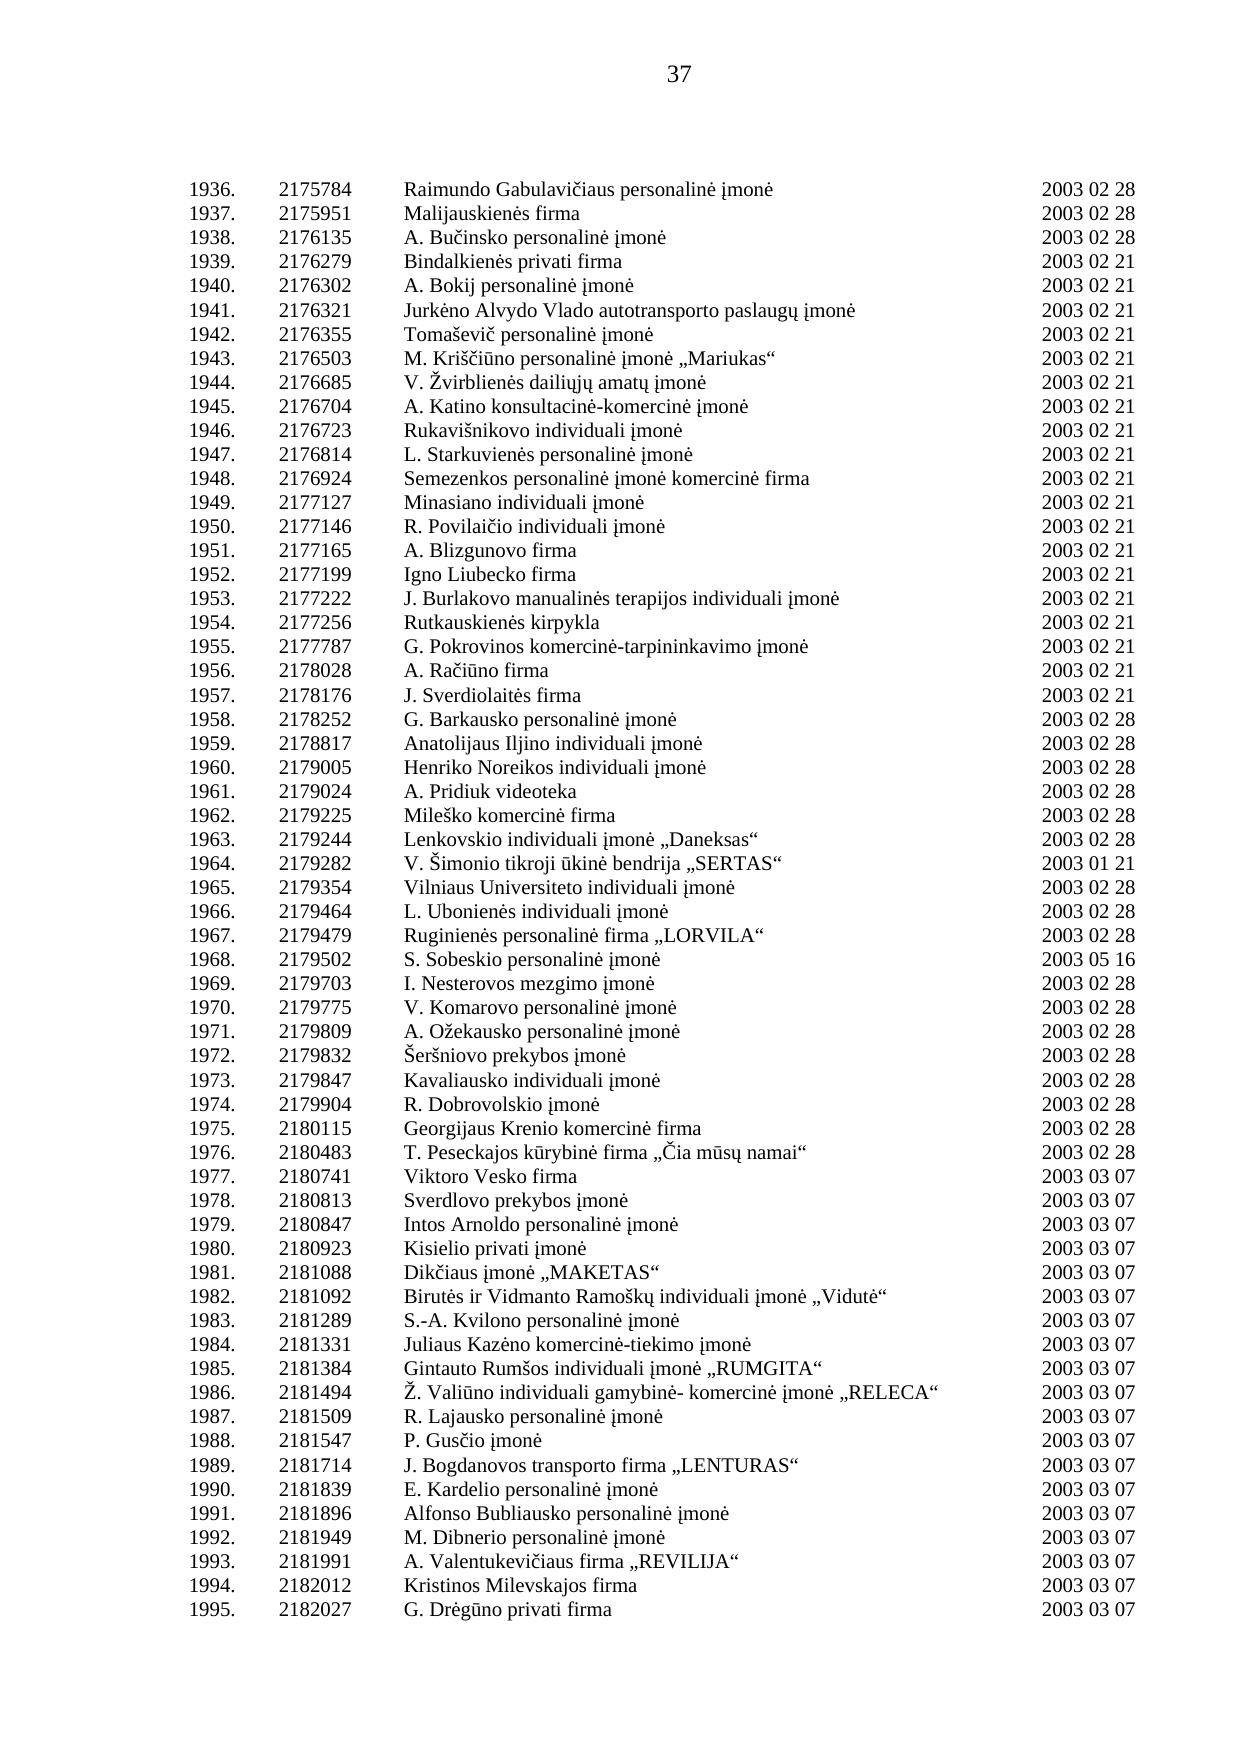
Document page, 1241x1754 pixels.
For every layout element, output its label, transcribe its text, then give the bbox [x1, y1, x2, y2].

table_cell 2179225 [267, 803, 392, 827]
table_cell 1964. [177, 851, 267, 875]
table_cell 2003 03 07 [1030, 1356, 1181, 1380]
table_cell 1954. [177, 610, 267, 634]
table_cell 1977. [177, 1164, 267, 1188]
table_cell 1970. [177, 995, 267, 1019]
table_cell A. Valentukevičiaus firma „REVILIJA“ [393, 1549, 1030, 1573]
table_cell 1992. [177, 1525, 267, 1549]
table_cell 2181088 [267, 1260, 392, 1284]
table_cell 2176704 [267, 394, 392, 418]
table_cell 2177256 [267, 610, 392, 634]
table_cell 2179244 [267, 827, 392, 851]
table_cell 2003 03 07 [1030, 1380, 1181, 1404]
table_cell Sverdlovo prekybos įmonė [393, 1188, 1030, 1212]
table_cell 2003 02 28 [1030, 1116, 1181, 1140]
table_cell 2176321 [267, 298, 392, 322]
table_cell 2179005 [267, 755, 392, 779]
table_cell 1958. [177, 707, 267, 731]
table_cell G. Barkausko personalinė įmonė [393, 707, 1030, 731]
table_cell 2177199 [267, 562, 392, 586]
table_cell 1952. [177, 562, 267, 586]
table_cell 2003 02 21 [1030, 683, 1181, 707]
table_cell 2181839 [267, 1477, 392, 1501]
table_cell 2176355 [267, 322, 392, 346]
table_cell 2003 03 07 [1030, 1260, 1181, 1284]
table_cell 1937. [177, 201, 267, 225]
table_cell 2003 02 21 [1030, 274, 1181, 297]
table_cell 1989. [177, 1453, 267, 1477]
table_cell 1944. [177, 370, 267, 394]
table_cell 2181092 [267, 1284, 392, 1308]
table_cell E. Kardelio personalinė įmonė [393, 1477, 1030, 1501]
table_cell 1941. [177, 298, 267, 322]
table_cell 2003 02 28 [1030, 201, 1181, 225]
table_cell R. Dobrovolskio įmonė [393, 1092, 1030, 1116]
table_cell 2003 02 21 [1030, 370, 1181, 394]
table_cell 2181547 [267, 1429, 392, 1452]
table_cell 1949. [177, 490, 267, 514]
table_cell 1984. [177, 1332, 267, 1356]
table_cell 2003 02 28 [1030, 707, 1181, 731]
table_cell 2003 02 28 [1030, 971, 1181, 995]
table_cell 2176302 [267, 274, 392, 297]
table_cell T. Peseckajos kūrybinė firma „Čia mūsų namai“ [393, 1140, 1030, 1164]
table_cell J. Sverdiolaitės firma [393, 683, 1030, 707]
table_cell Alfonso Bubliausko personalinė įmonė [393, 1501, 1030, 1525]
table_cell 1969. [177, 971, 267, 995]
table_cell Kisielio privati įmonė [393, 1236, 1030, 1260]
table_cell 2181494 [267, 1380, 392, 1404]
table_cell 1946. [177, 418, 267, 442]
table_cell 2003 02 21 [1030, 514, 1181, 538]
table_cell 2003 02 28 [1030, 779, 1181, 803]
table_cell 2003 03 07 [1030, 1164, 1181, 1188]
table_cell 2003 02 28 [1030, 225, 1181, 249]
table_cell 1972. [177, 1044, 267, 1067]
table_cell 1955. [177, 634, 267, 658]
table_cell 1978. [177, 1188, 267, 1212]
table_cell 1943. [177, 346, 267, 370]
table_cell 2003 03 07 [1030, 1236, 1181, 1260]
table_cell G. Drėgūno privati firma [393, 1597, 1030, 1621]
table_cell 1995. [177, 1597, 267, 1621]
table_cell 2180115 [267, 1116, 392, 1140]
table_cell Viktoro Vesko firma [393, 1164, 1030, 1188]
table_cell Birutės ir Vidmanto Ramoškų individuali įmonė „Vidutė“ [393, 1284, 1030, 1308]
table_cell 2179904 [267, 1092, 392, 1116]
table_cell S.-A. Kvilono personalinė įmonė [393, 1308, 1030, 1332]
table_cell Gintauto Rumšos individuali įmonė „RUMGITA“ [393, 1356, 1030, 1380]
table_cell 2003 02 28 [1030, 827, 1181, 851]
table_cell 1971. [177, 1019, 267, 1043]
table_cell Rukavišnikovo individuali įmonė [393, 418, 1030, 442]
table_cell 1966. [177, 899, 267, 923]
table_cell 2180847 [267, 1212, 392, 1236]
table_cell 2181991 [267, 1549, 392, 1573]
table_cell 1960. [177, 755, 267, 779]
table_cell 1965. [177, 875, 267, 899]
table_cell 2179809 [267, 1019, 392, 1043]
table_cell 2179464 [267, 899, 392, 923]
table_cell 2003 02 28 [1030, 731, 1181, 755]
table_cell 2179775 [267, 995, 392, 1019]
table_cell 1986. [177, 1380, 267, 1404]
table_cell A. Račiūno firma [393, 659, 1030, 682]
table_cell Dikčiaus įmonė „MAKETAS“ [393, 1260, 1030, 1284]
table_cell 2181896 [267, 1501, 392, 1525]
table_cell 2003 02 28 [1030, 923, 1181, 947]
table_cell 2003 02 28 [1030, 755, 1181, 779]
table_cell Rutkauskienės kirpykla [393, 610, 1030, 634]
table_cell 2177222 [267, 586, 392, 610]
table_cell 2176814 [267, 442, 392, 466]
table_cell Vilniaus Universiteto individuali įmonė [393, 875, 1030, 899]
table_cell Šeršniovo prekybos įmonė [393, 1044, 1030, 1067]
table_cell 1950. [177, 514, 267, 538]
table_cell 2181331 [267, 1332, 392, 1356]
table_cell Mileško komercinė firma [393, 803, 1030, 827]
table_cell 1990. [177, 1477, 267, 1501]
table_cell Ruginienės personalinė firma „LORVILA“ [393, 923, 1030, 947]
table_cell Anatolijaus Iljino individuali įmonė [393, 731, 1030, 755]
table_cell Henriko Noreikos individuali įmonė [393, 755, 1030, 779]
table_cell 2003 03 07 [1030, 1212, 1181, 1236]
table_cell 2003 02 21 [1030, 442, 1181, 466]
table_cell 2003 02 21 [1030, 346, 1181, 370]
table_cell 2177146 [267, 514, 392, 538]
table_cell 2176723 [267, 418, 392, 442]
table_cell 2179024 [267, 779, 392, 803]
table_cell Juliaus Kazėno komercinė-tiekimo įmonė [393, 1332, 1030, 1356]
table_cell G. Pokrovinos komercinė-tarpininkavimo įmonė [393, 634, 1030, 658]
table_cell A. Bučinsko personalinė įmonė [393, 225, 1030, 249]
table_cell 2180923 [267, 1236, 392, 1260]
table_cell 1993. [177, 1549, 267, 1573]
table_cell 1994. [177, 1573, 267, 1597]
table_cell R. Lajausko personalinė įmonė [393, 1404, 1030, 1428]
table_cell 2176135 [267, 225, 392, 249]
table_cell 2182012 [267, 1573, 392, 1597]
table_cell 2003 05 16 [1030, 947, 1181, 971]
table_cell A. Ožekausko personalinė įmonė [393, 1019, 1030, 1043]
table_cell 2177165 [267, 538, 392, 562]
table_cell 1942. [177, 322, 267, 346]
table_cell 2180741 [267, 1164, 392, 1188]
table_cell 2003 02 21 [1030, 418, 1181, 442]
table_cell 2003 03 07 [1030, 1453, 1181, 1477]
table_cell 1967. [177, 923, 267, 947]
table_cell 2003 03 07 [1030, 1308, 1181, 1332]
table_cell 2181384 [267, 1356, 392, 1380]
table_cell 2180813 [267, 1188, 392, 1212]
table_cell 2003 03 07 [1030, 1501, 1181, 1525]
table_cell 2003 02 21 [1030, 586, 1181, 610]
table_cell 2176503 [267, 346, 392, 370]
table_cell 2003 03 07 [1030, 1525, 1181, 1549]
table_cell 1962. [177, 803, 267, 827]
table_cell 1956. [177, 659, 267, 682]
table_cell 1951. [177, 538, 267, 562]
table_cell A. Katino konsultacinė-komercinė įmonė [393, 394, 1030, 418]
table_cell 2003 03 07 [1030, 1549, 1181, 1573]
table_cell Tomaševič personalinė įmonė [393, 322, 1030, 346]
table_cell 2178028 [267, 659, 392, 682]
table_cell M. Kriščiūno personalinė įmonė „Mariukas“ [393, 346, 1030, 370]
table_cell 2177127 [267, 490, 392, 514]
table_cell L. Ubonienės individuali įmonė [393, 899, 1030, 923]
table_cell J. Bogdanovos transporto firma „LENTURAS“ [393, 1453, 1030, 1477]
table_cell Intos Arnoldo personalinė įmonė [393, 1212, 1030, 1236]
table_cell 2176924 [267, 466, 392, 490]
table_cell 2179703 [267, 971, 392, 995]
table_cell 1975. [177, 1116, 267, 1140]
table_cell 2003 02 21 [1030, 538, 1181, 562]
table_cell 2003 02 28 [1030, 1044, 1181, 1067]
table_cell V. Komarovo personalinė įmonė [393, 995, 1030, 1019]
table_cell 1974. [177, 1092, 267, 1116]
table_cell 1961. [177, 779, 267, 803]
table_cell 2003 03 07 [1030, 1429, 1181, 1452]
table_cell 2003 02 28 [1030, 177, 1181, 201]
table_cell 1981. [177, 1260, 267, 1284]
table_cell 2003 02 28 [1030, 899, 1181, 923]
table_cell 2003 02 28 [1030, 1068, 1181, 1092]
table_cell 1948. [177, 466, 267, 490]
table_cell 1982. [177, 1284, 267, 1308]
table_cell 1963. [177, 827, 267, 851]
table_cell 2003 03 07 [1030, 1573, 1181, 1597]
table_cell 2175784 [267, 177, 392, 201]
table_cell 1940. [177, 274, 267, 297]
table_cell Jurkėno Alvydo Vlado autotransporto paslaugų įmonė [393, 298, 1030, 322]
table_cell 2003 02 21 [1030, 298, 1181, 322]
table_cell 1945. [177, 394, 267, 418]
table_cell 2003 03 07 [1030, 1404, 1181, 1428]
table_cell 1976. [177, 1140, 267, 1164]
table_cell 2181509 [267, 1404, 392, 1428]
table_cell 2181949 [267, 1525, 392, 1549]
table_cell 1959. [177, 731, 267, 755]
table_cell 2003 02 28 [1030, 803, 1181, 827]
table_cell 2003 02 21 [1030, 659, 1181, 682]
table_cell Lenkovskio individuali įmonė „Daneksas“ [393, 827, 1030, 851]
table_cell S. Sobeskio personalinė įmonė [393, 947, 1030, 971]
table_cell 2003 02 21 [1030, 562, 1181, 586]
table_cell 1968. [177, 947, 267, 971]
table_cell 1947. [177, 442, 267, 466]
table_cell 2180483 [267, 1140, 392, 1164]
table_cell 1938. [177, 225, 267, 249]
table_cell L. Starkuvienės personalinė įmonė [393, 442, 1030, 466]
table_cell 2003 02 21 [1030, 490, 1181, 514]
table_cell 2003 03 07 [1030, 1597, 1181, 1621]
table_cell M. Dibnerio personalinė įmonė [393, 1525, 1030, 1549]
table_cell 2003 02 28 [1030, 1140, 1181, 1164]
table_cell V. Šimonio tikroji ūkinė bendrija „SERTAS“ [393, 851, 1030, 875]
table_cell 1957. [177, 683, 267, 707]
table_cell A. Pridiuk videoteka [393, 779, 1030, 803]
table_cell 1987. [177, 1404, 267, 1428]
table_cell 2003 03 07 [1030, 1477, 1181, 1501]
table_cell A. Bokij personalinė įmonė [393, 274, 1030, 297]
table_cell 2003 02 21 [1030, 610, 1181, 634]
table_cell 1980. [177, 1236, 267, 1260]
table_cell Georgijaus Krenio komercinė firma [393, 1116, 1030, 1140]
table_cell Malijauskienės firma [393, 201, 1030, 225]
table_cell 2178176 [267, 683, 392, 707]
table_cell 2179479 [267, 923, 392, 947]
table_cell 2179832 [267, 1044, 392, 1067]
table_cell 2003 02 28 [1030, 995, 1181, 1019]
table_cell 1991. [177, 1501, 267, 1525]
table_cell 2003 02 21 [1030, 322, 1181, 346]
table_cell R. Povilaičio individuali įmonė [393, 514, 1030, 538]
table_cell 1979. [177, 1212, 267, 1236]
table_cell Igno Liubecko firma [393, 562, 1030, 586]
table_cell 2003 03 07 [1030, 1332, 1181, 1356]
table_cell 2179354 [267, 875, 392, 899]
table_cell Minasiano individuali įmonė [393, 490, 1030, 514]
table_cell 2181714 [267, 1453, 392, 1477]
table_cell Semezenkos personalinė įmonė komercinė firma [393, 466, 1030, 490]
table_cell 2177787 [267, 634, 392, 658]
table_cell A. Blizgunovo firma [393, 538, 1030, 562]
table_cell 2003 02 28 [1030, 1092, 1181, 1116]
table_cell Ž. Valiūno individuali gamybinė- komercinė įmonė „RELECA“ [393, 1380, 1030, 1404]
table_cell 2178252 [267, 707, 392, 731]
table_cell 2181289 [267, 1308, 392, 1332]
table_cell 1939. [177, 249, 267, 273]
table_cell 1983. [177, 1308, 267, 1332]
table_cell 2176685 [267, 370, 392, 394]
table_cell 1973. [177, 1068, 267, 1092]
table_cell 2179847 [267, 1068, 392, 1092]
table_cell 1953. [177, 586, 267, 610]
table_cell Bindalkienės privati firma [393, 249, 1030, 273]
table_cell 2003 02 21 [1030, 249, 1181, 273]
table_cell 1985. [177, 1356, 267, 1380]
table_cell 2179282 [267, 851, 392, 875]
table_cell 2003 03 07 [1030, 1188, 1181, 1212]
table_cell I. Nesterovos mezgimo įmonė [393, 971, 1030, 995]
table_cell 2003 02 28 [1030, 1019, 1181, 1043]
table_cell 2182027 [267, 1597, 392, 1621]
table_cell Kristinos Milevskajos firma [393, 1573, 1030, 1597]
table_cell 2176279 [267, 249, 392, 273]
table_cell 1988. [177, 1429, 267, 1452]
table_cell 2175951 [267, 201, 392, 225]
table_cell P. Gusčio įmonė [393, 1429, 1030, 1452]
table_cell Kavaliausko individuali įmonė [393, 1068, 1030, 1092]
table_cell 2003 03 07 [1030, 1284, 1181, 1308]
table_cell Raimundo Gabulavičiaus personalinė įmonė [393, 177, 1030, 201]
table_cell 2003 01 21 [1030, 851, 1181, 875]
table_cell 2003 02 21 [1030, 394, 1181, 418]
table_cell 2179502 [267, 947, 392, 971]
table_cell 2178817 [267, 731, 392, 755]
table_cell 2003 02 21 [1030, 634, 1181, 658]
table_cell J. Burlakovo manualinės terapijos individuali įmonė [393, 586, 1030, 610]
table_cell 2003 02 28 [1030, 875, 1181, 899]
table_cell V. Žvirblienės dailiųjų amatų įmonė [393, 370, 1030, 394]
table_cell 2003 02 21 [1030, 466, 1181, 490]
table_cell 1936. [177, 177, 267, 201]
